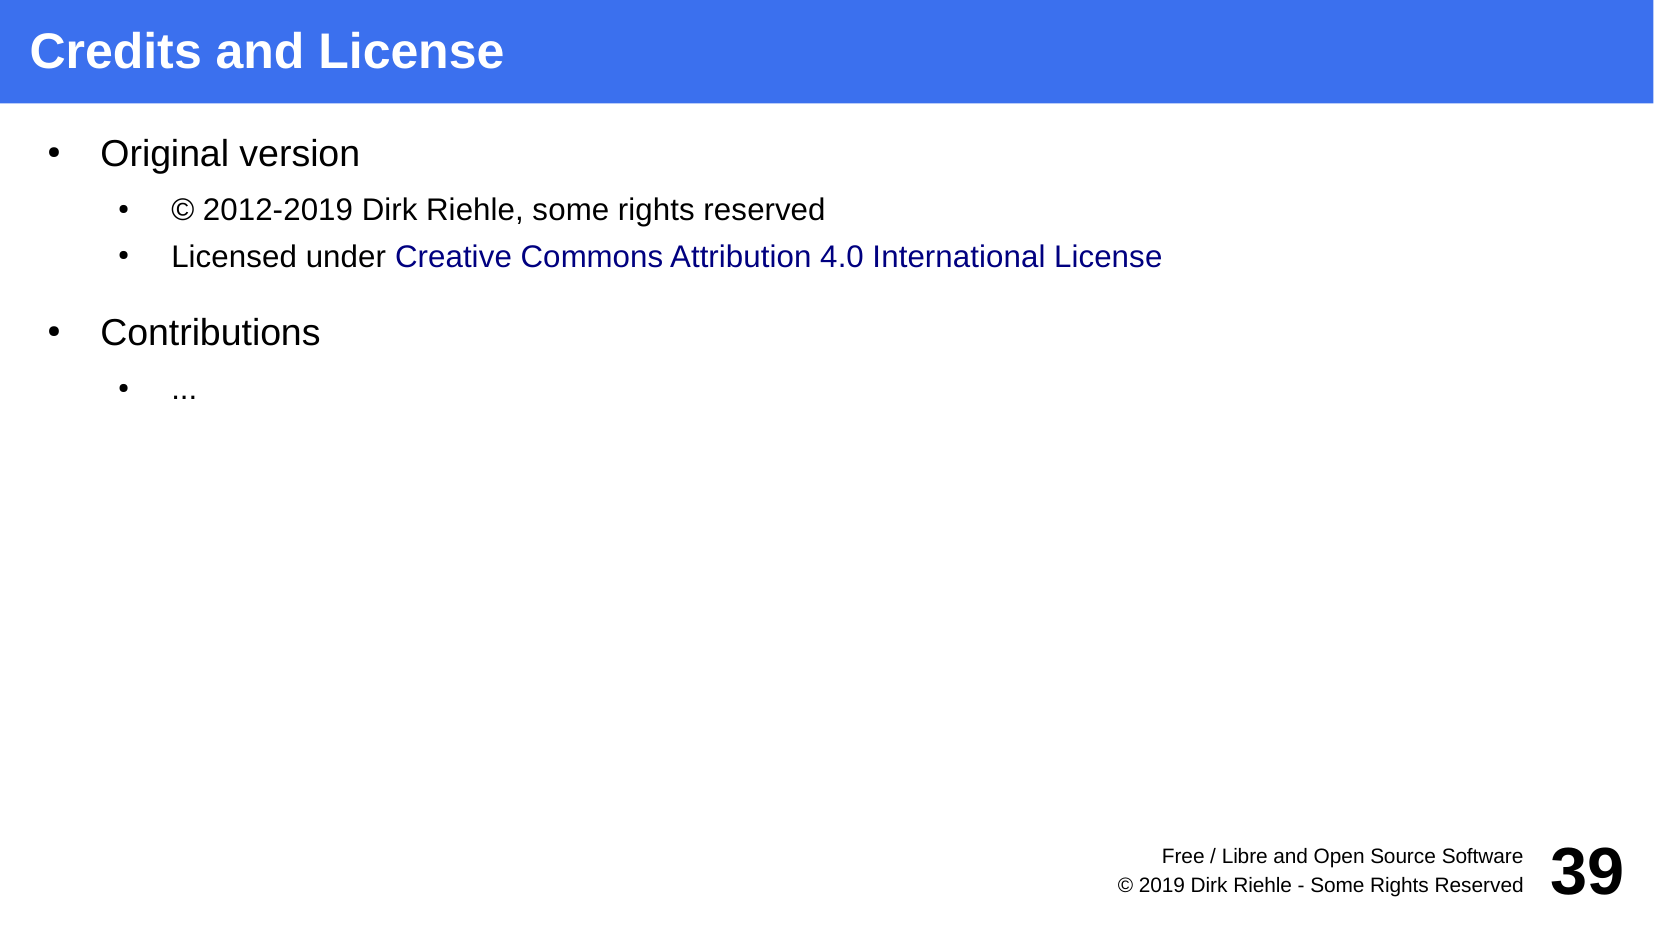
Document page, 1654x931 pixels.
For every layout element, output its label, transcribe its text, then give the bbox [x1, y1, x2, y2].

title Credits and License [0, 0, 1654, 104]
list Original version © 2012-2019 Dirk Riehle, some rights reserved Licensed under Creative Commons Attribution 4.0 International License Contributions ... [29, 132, 1625, 813]
